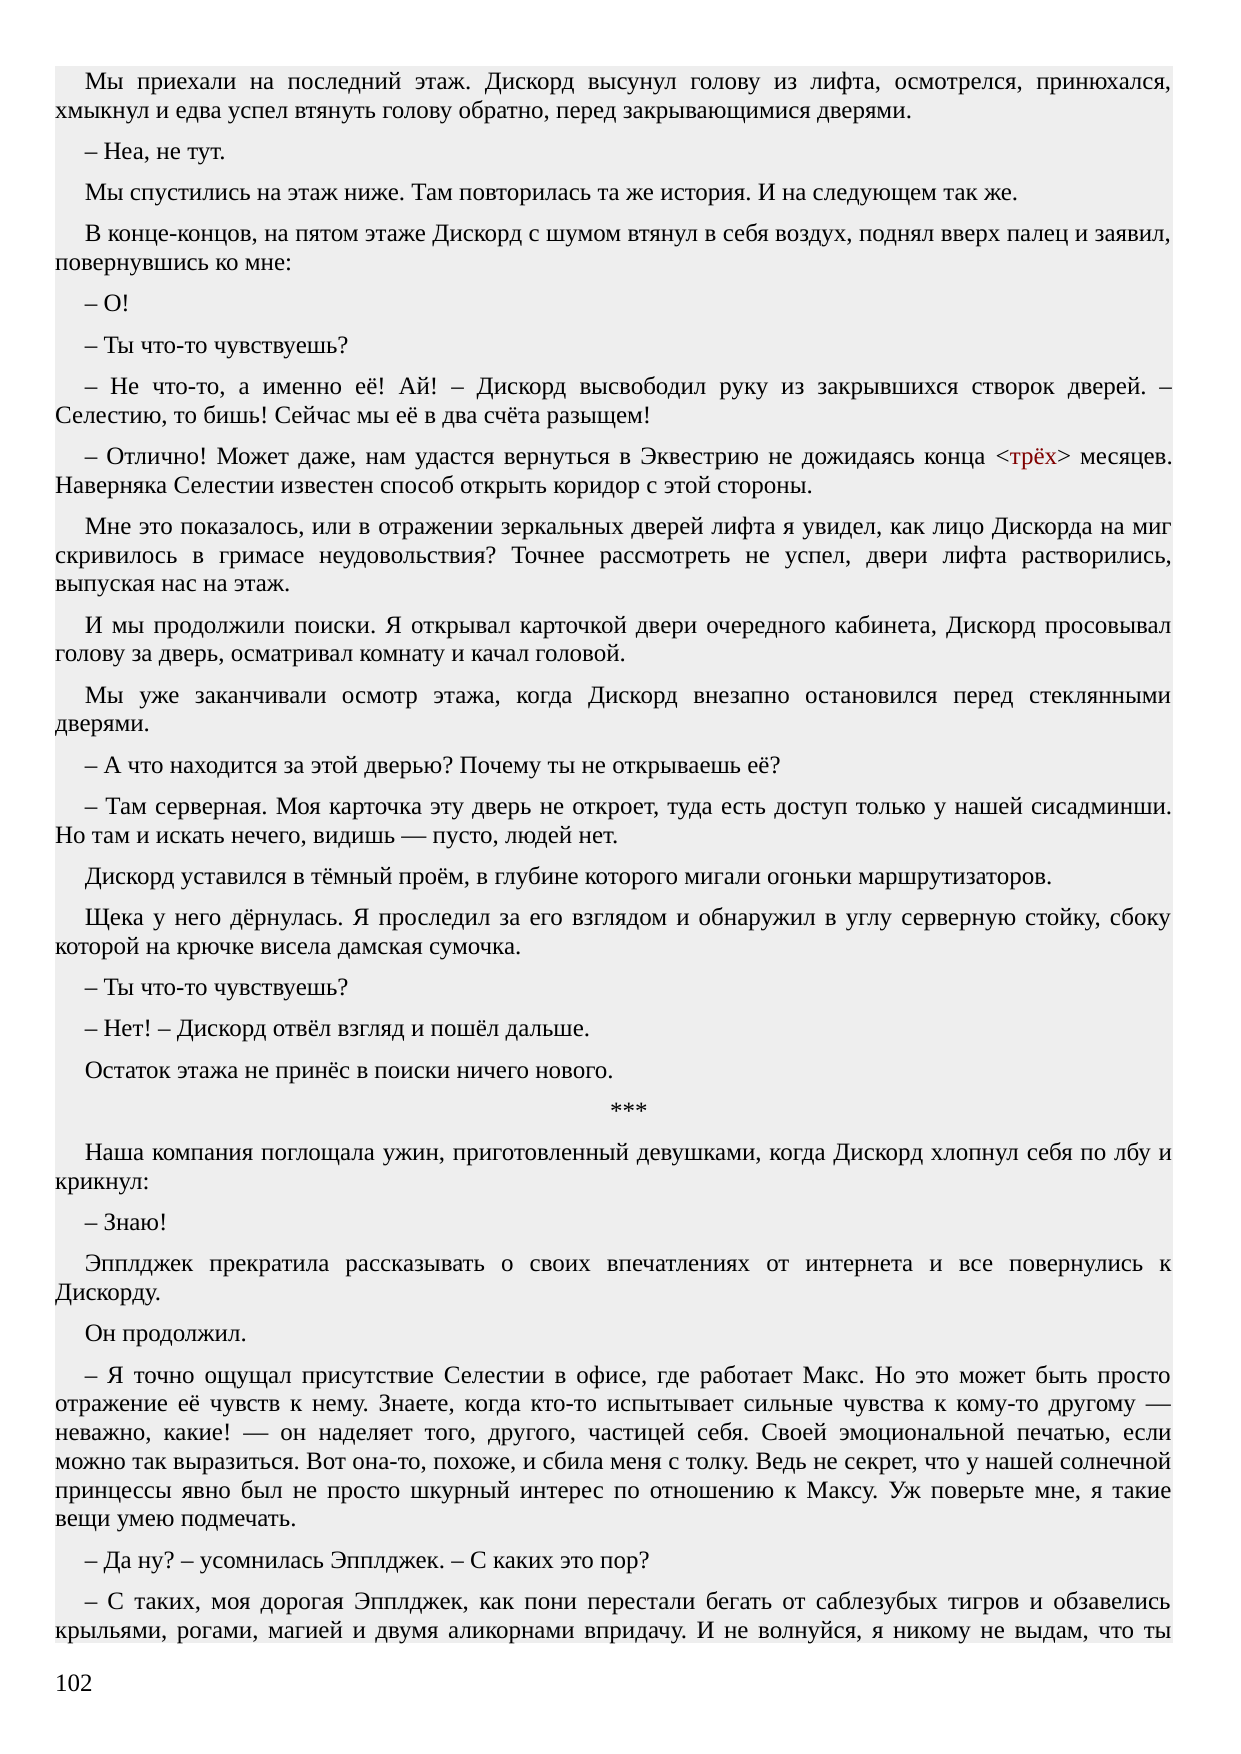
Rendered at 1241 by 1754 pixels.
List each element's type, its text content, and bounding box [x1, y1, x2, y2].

text – А что находится за этой дверью? Почему ты не открываешь её? [55, 750, 1173, 778]
text – Ты что-то чувствуешь? [55, 972, 1173, 1001]
text Мы приехали на последний этаж. Дискорд высунул голову из лифта, осмотрелся, принюхался, хмыкнул и едва успел втянуть голову обратно, перед закрывающимися дверями. [55, 66, 1173, 123]
text – Да ну? – усомнилась Эпплджек. – С каких это пор? [55, 1545, 1173, 1573]
text Мы уже заканчивали осмотр этажа, когда Дискорд внезапно остановился перед стеклянными дверями. [55, 680, 1173, 737]
text – Знаю! [55, 1207, 1173, 1236]
text Мы спустились на этаж ниже. Там повторилась та же история. И на следующем так же. [55, 177, 1173, 206]
text – Неа, не тут. [55, 136, 1173, 165]
text В конце-концов, на пятом этаже Дискорд с шумом втянул в себя воздух, поднял вверх палец и заявил, повернувшись ко мне: [55, 218, 1173, 276]
text – Отлично! Может даже, нам удастся вернуться в Эквестрию не дожидаясь конца <трёх> месяцев. Наверняка Селестии известен способ открыть коридор с этой стороны. [55, 441, 1173, 498]
text – С таких, моя дорогая Эпплджек, как пони перестали бегать от саблезубых тигров и обзавелись крыльями, рогами, магией и двумя аликорнами впридачу. И не волнуйся, я никому не выдам, что ты [55, 1586, 1173, 1643]
text Эпплджек прекратила рассказывать о своих впечатлениях от интернета и все повернулись к Дискорду. [55, 1248, 1173, 1306]
text – О! [55, 288, 1173, 317]
text Дискорд уставился в тёмный проём, в глубине которого мигали огоньки маршрутизаторов. [55, 861, 1173, 890]
text Остаток этажа не принёс в поиски ничего нового. [55, 1055, 1173, 1083]
text – Я точно ощущал присутствие Селестии в офисе, где работает Макс. Но это может быть просто отражение её чувств к нему. Знаете, когда кто-то испытывает сильные чувства к кому-то другому — неважно, какие! — он наделяет того, другого, частицей себя. Своей эмоциональной печатью, если можно так выразиться. Вот она-то, похоже, и сбила меня с толку. Ведь не секрет, что у нашей солнечной принцессы явно был не просто шкурный интерес по отношению к Максу. Уж поверьте мне, я такие вещи умею подмечать. [55, 1360, 1173, 1532]
text *** [55, 1096, 1173, 1125]
text Мне это показалось, или в отражении зеркальных дверей лифта я увидел, как лицо Дискорда на миг скривилось в гримасе неудовольствия? Точнее рассмотреть не успел, двери лифта растворились, выпуская нас на этаж. [55, 511, 1173, 597]
text Он продолжил. [55, 1318, 1173, 1347]
text – Не что-то, а именно её! Ай! – Дискорд высвободил руку из закрывшихся створок дверей. – Селестию, то бишь! Сейчас мы её в два счёта разыщем! [55, 371, 1173, 428]
text И мы продолжили поиски. Я открывал карточкой двери очередного кабинета, Дискорд просовывал голову за дверь, осматривал комнату и качал головой. [55, 610, 1173, 667]
text Щека у него дёрнулась. Я проследил за его взглядом и обнаружил в углу серверную стойку, сбоку которой на крючке висела дамская сумочка. [55, 902, 1173, 960]
text Наша компания поглощала ужин, приготовленный девушками, когда Дискорд хлопнул себя по лбу и крикнул: [55, 1137, 1173, 1195]
text – Нет! – Дискорд отвёл взгляд и пошёл дальше. [55, 1013, 1173, 1042]
text – Там серверная. Моя карточка эту дверь не откроет, туда есть доступ только у нашей сисадминши. Но там и искать нечего, видишь — пусто, людей нет. [55, 791, 1173, 848]
text – Ты что-то чувствуешь? [55, 330, 1173, 358]
